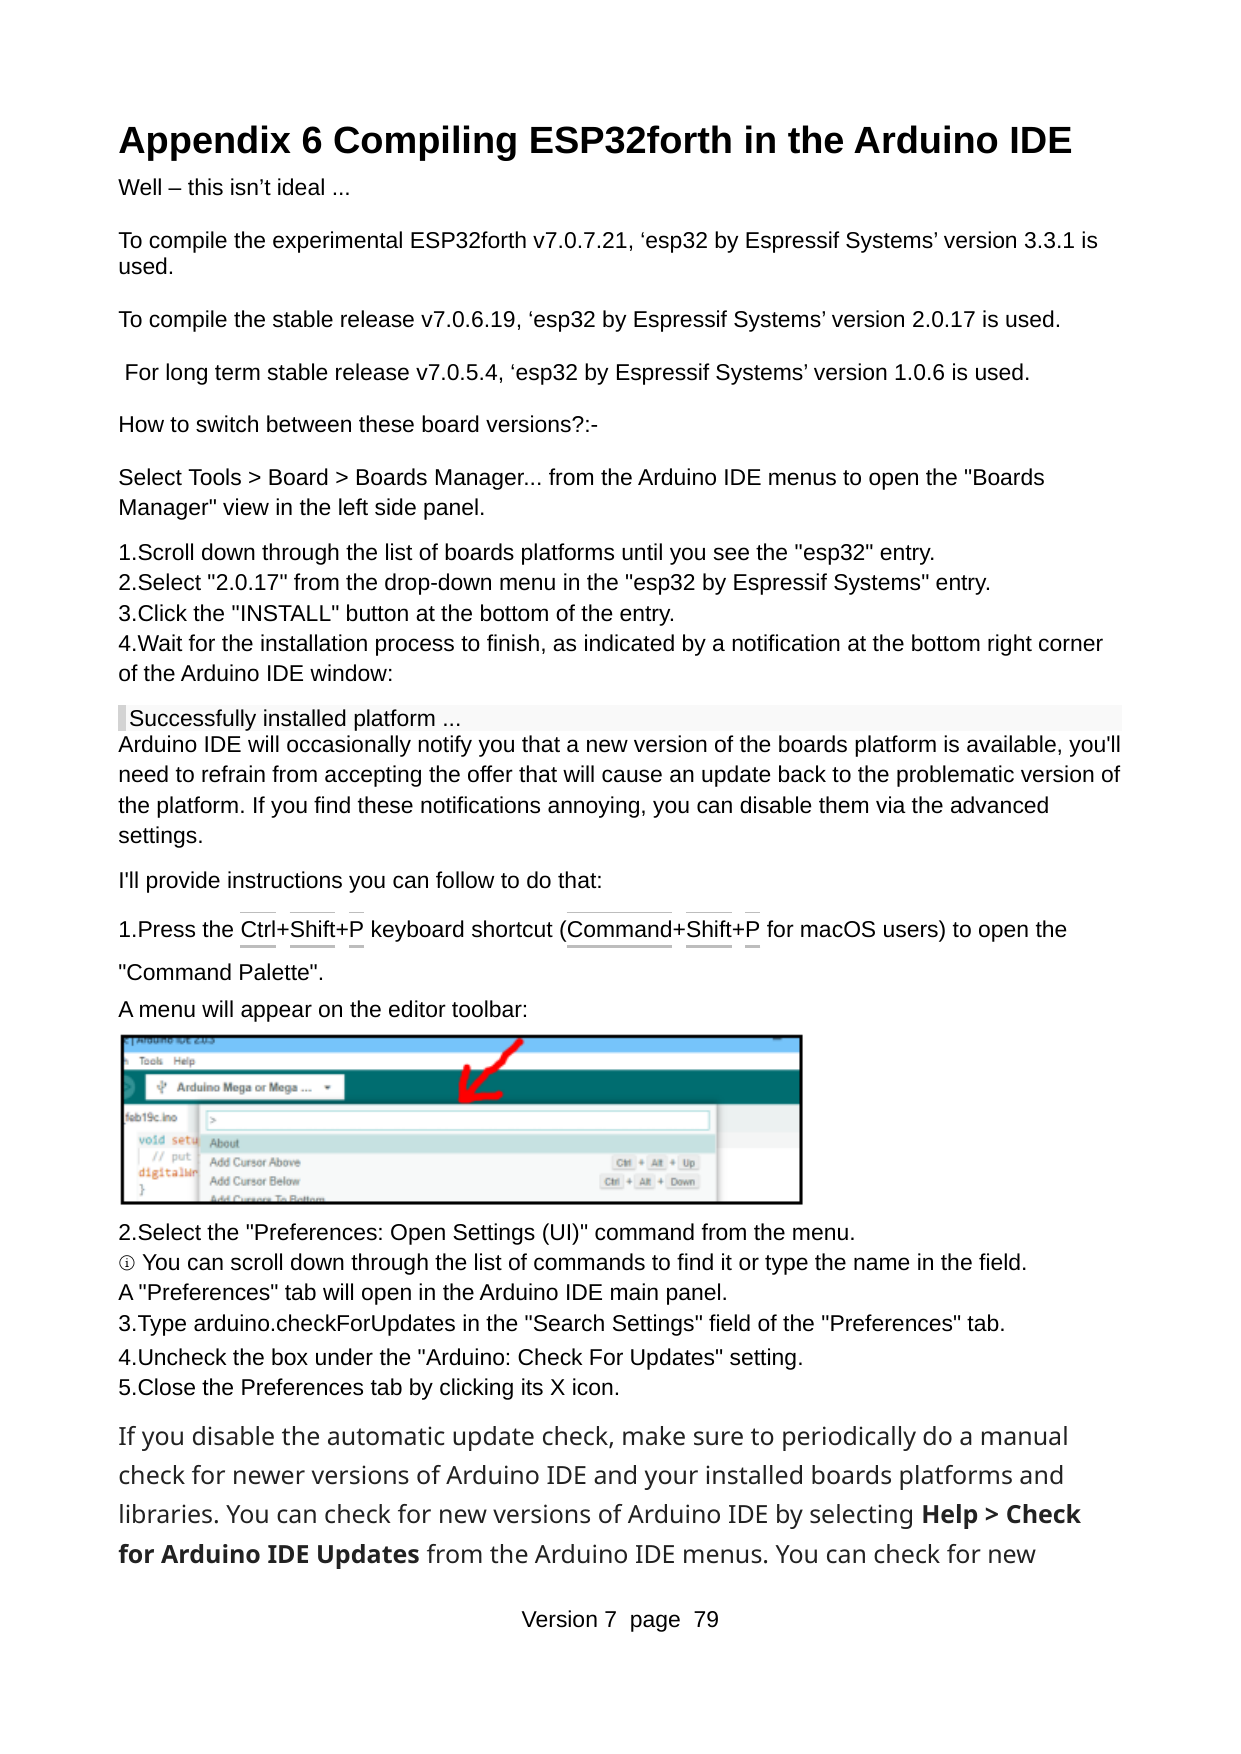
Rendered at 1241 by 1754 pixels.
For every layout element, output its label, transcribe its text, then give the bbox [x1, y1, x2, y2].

list Select the "Preferences: Open Settings (UI)" command from the menu. ⓘ You can scroll down through the list of commands to find it or type the name in the field. A "Preferences" tab will open in the Arduino IDE main panel. [118, 1219, 1122, 1306]
text If you disable the automatic update check, make sure to periodically do a manual check for newer versions of Arduino IDE and your installed boards platforms and libraries. You can check for new versions of Arduino IDE by selecting Help > Check for Arduino IDE Updates from the Arduino IDE menus. You can check for new [118, 1419, 1122, 1570]
picture [118, 1032, 806, 1208]
list Uncheck the box under the "Arduino: Check For Updates" setting. [118, 1344, 1122, 1370]
list Successfully installed platform ... [126, 705, 1122, 731]
text To compile the stable release v7.0.6.19, ‘esp32 by Espressif Systems’ version 2.0.17 is used. [118, 306, 1122, 332]
text Well – this isn’t ideal ... [118, 174, 1122, 201]
list Close the Preferences tab by clicking its X icon. [118, 1374, 1122, 1400]
list Scroll down through the list of boards platforms until you see the "esp32" entry. [118, 539, 1122, 566]
text I'll provide instructions you can follow to do that: [118, 867, 1122, 893]
text Arduino IDE will occasionally notify you that a new version of the boards platform is available, you'll need to refrain from accepting the offer that will cause an update back to the problematic version of the platform. If you find these notifications annoying, you can disable them via the advanced settings. [118, 731, 1122, 848]
subtitle Appendix 6 Compiling ESP32forth in the Arduino IDE [118, 118, 1122, 162]
text Select Tools > Board > Boards Manager... from the Arduino IDE menus to open the "Boards Manager" view in the left side panel. [118, 464, 1122, 521]
text To compile the experimental ESP32forth v7.0.7.21, ‘esp32 by Espressif Systems’ version 3.3.1 is used. [118, 227, 1122, 280]
text For long term stable release v7.0.5.4, ‘esp32 by Espressif Systems’ version 1.0.6 is used. [118, 359, 1122, 385]
list Click the "INSTALL" button at the bottom of the entry. [118, 599, 1122, 626]
list Wait for the installation process to finish, as indicated by a notification at the bottom right corner of the Arduino IDE window: [118, 630, 1122, 686]
list Select "2.0.17" from the drop-down menu in the "esp32 by Espressif Systems" entry. [118, 569, 1122, 596]
text How to switch between these board versions?:- [118, 411, 1122, 438]
list Type arduino.checkForUpdates in the "Search Settings" field of the "Preferences" tab. [118, 1309, 1122, 1336]
list Press the Ctrl+Shift+P keyboard shortcut (Command+Shift+P for macOS users) to open the "Command Palette". A menu will appear on the editor toolbar: [118, 911, 1122, 1032]
